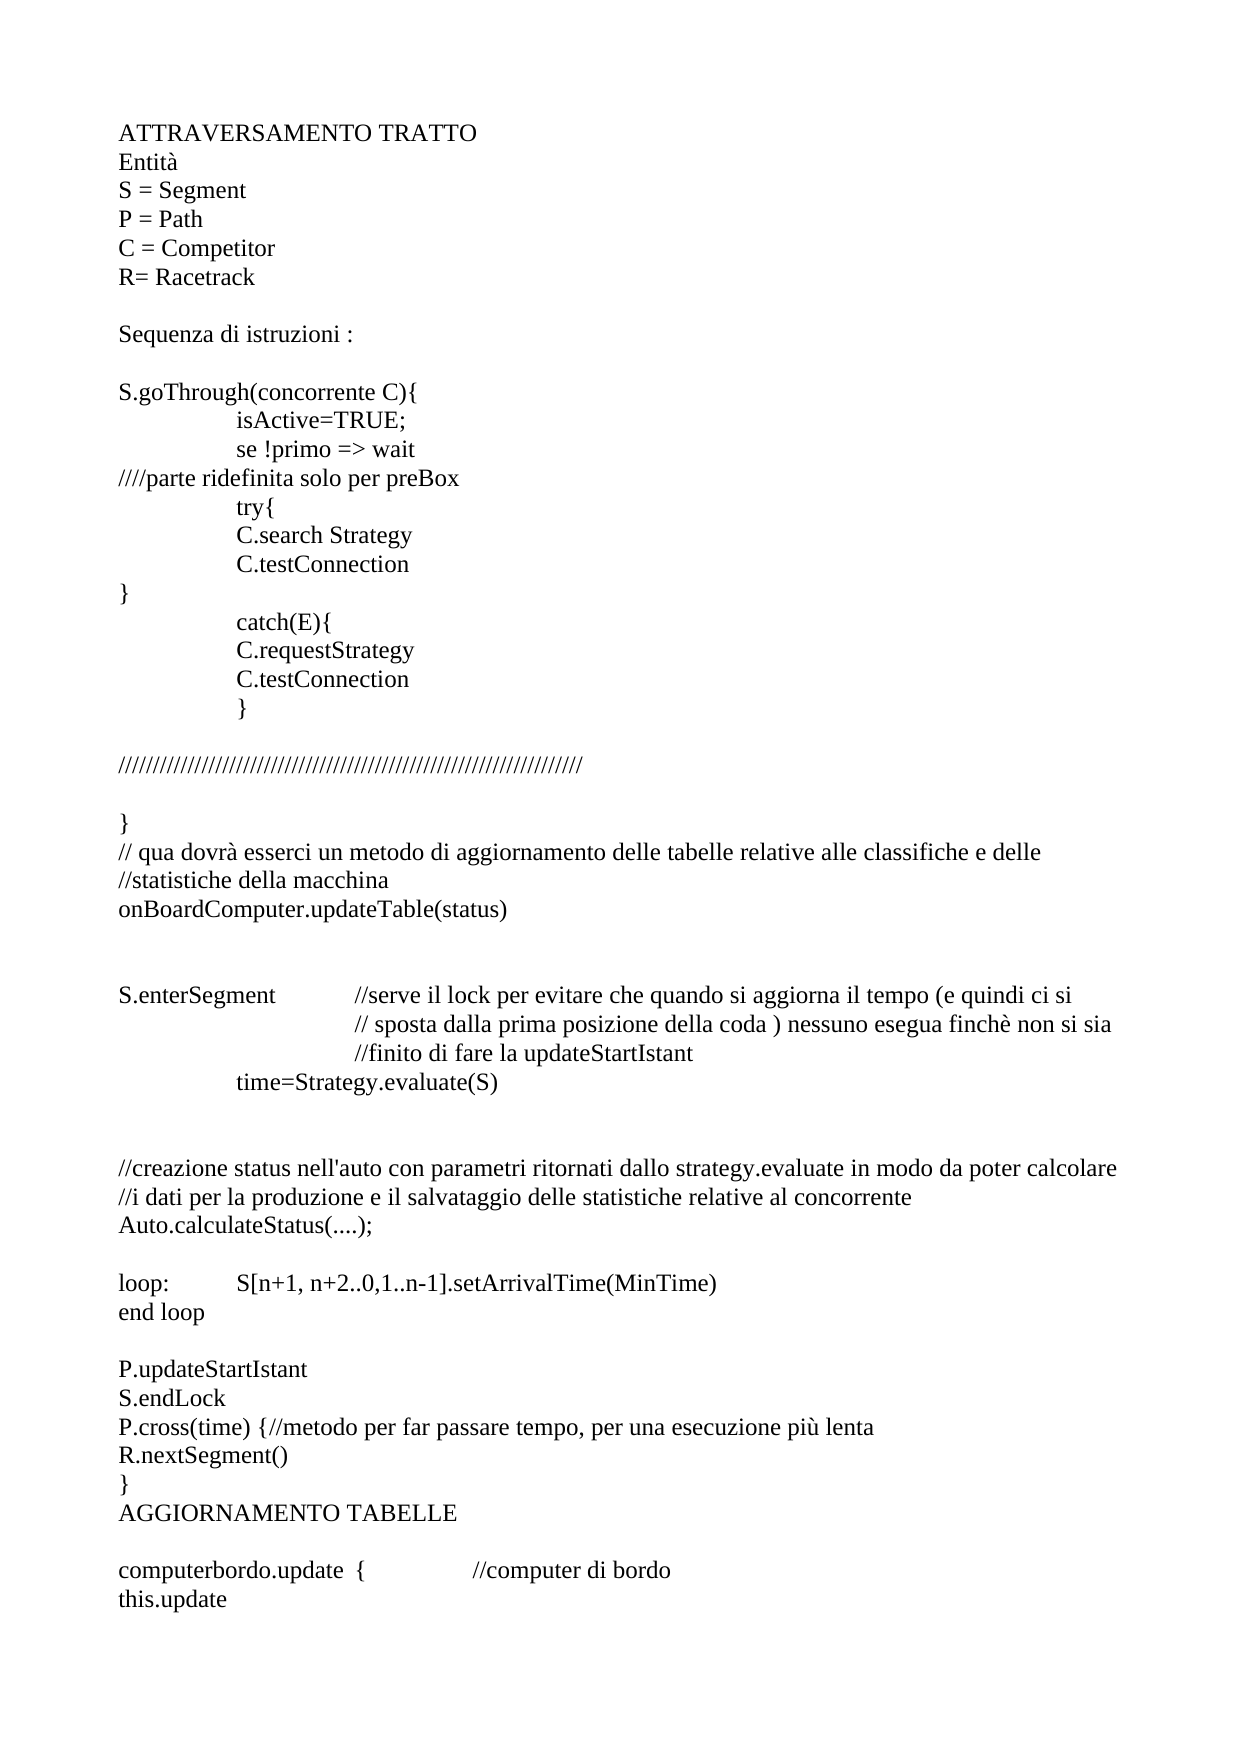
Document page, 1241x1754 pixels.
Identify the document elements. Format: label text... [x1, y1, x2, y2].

text se !primo => wait [118, 434, 1122, 463]
text isActive=TRUE; [118, 406, 1122, 434]
text //finito di fare la updateStartIstant [118, 1038, 1122, 1067]
text C.search Strategy [118, 521, 1122, 549]
text //creazione status nell'auto con parametri ritornati dallo strategy.evaluate in modo da poter calcolare //i dati per la produzione e il salvataggio delle statistiche relative al concorrente [118, 1153, 1122, 1211]
text this.update [118, 1584, 1122, 1613]
text } [118, 1469, 1122, 1498]
text ATTRAVERSAMENTO TRATTO [118, 118, 1122, 147]
text C.requestStrategy [118, 636, 1122, 664]
text catch(E){ [118, 607, 1122, 636]
text S.endLock [118, 1383, 1122, 1412]
text } [118, 578, 1122, 607]
text // sposta dalla prima posizione della coda ) nessuno esegua finchè non si sia [118, 1009, 1122, 1038]
text } [118, 808, 1122, 837]
text C.testConnection [118, 664, 1122, 693]
text ////parte ridefinita solo per preBox [118, 463, 1122, 492]
text AGGIORNAMENTO TABELLE [118, 1498, 1122, 1527]
text Auto.calculateStatus(....); [118, 1211, 1122, 1239]
text Sequenza di istruzioni : [118, 319, 1122, 348]
text R.nextSegment() [118, 1441, 1122, 1469]
text end loop [118, 1297, 1122, 1326]
text S.goThrough(concorrente C){ [118, 377, 1122, 406]
text C = Competitor [118, 233, 1122, 262]
text /////////////////////////////////////////////////////////////////// [118, 751, 1122, 779]
text C.testConnection [118, 549, 1122, 578]
text S.enterSegment //serve il lock per evitare che quando si aggiorna il tempo (e quindi ci si [118, 981, 1122, 1009]
text loop: S[n+1, n+2..0,1..n-1].setArrivalTime(MinTime) [118, 1268, 1122, 1297]
text R= Racetrack [118, 262, 1122, 291]
text computerbordo.update { //computer di bordo [118, 1556, 1122, 1584]
text time=Strategy.evaluate(S) [118, 1067, 1122, 1096]
text P = Path [118, 204, 1122, 233]
text P.updateStartIstant [118, 1354, 1122, 1383]
text Entità [118, 147, 1122, 176]
text P.cross(time) {//metodo per far passare tempo, per una esecuzione più lenta [118, 1412, 1122, 1441]
text } [118, 693, 1122, 722]
text S = Segment [118, 176, 1122, 204]
text // qua dovrà esserci un metodo di aggiornamento delle tabelle relative alle classifiche e delle //statistiche della macchina [118, 837, 1122, 894]
text onBoardComputer.updateTable(status) [118, 894, 1122, 923]
text try{ [118, 492, 1122, 521]
